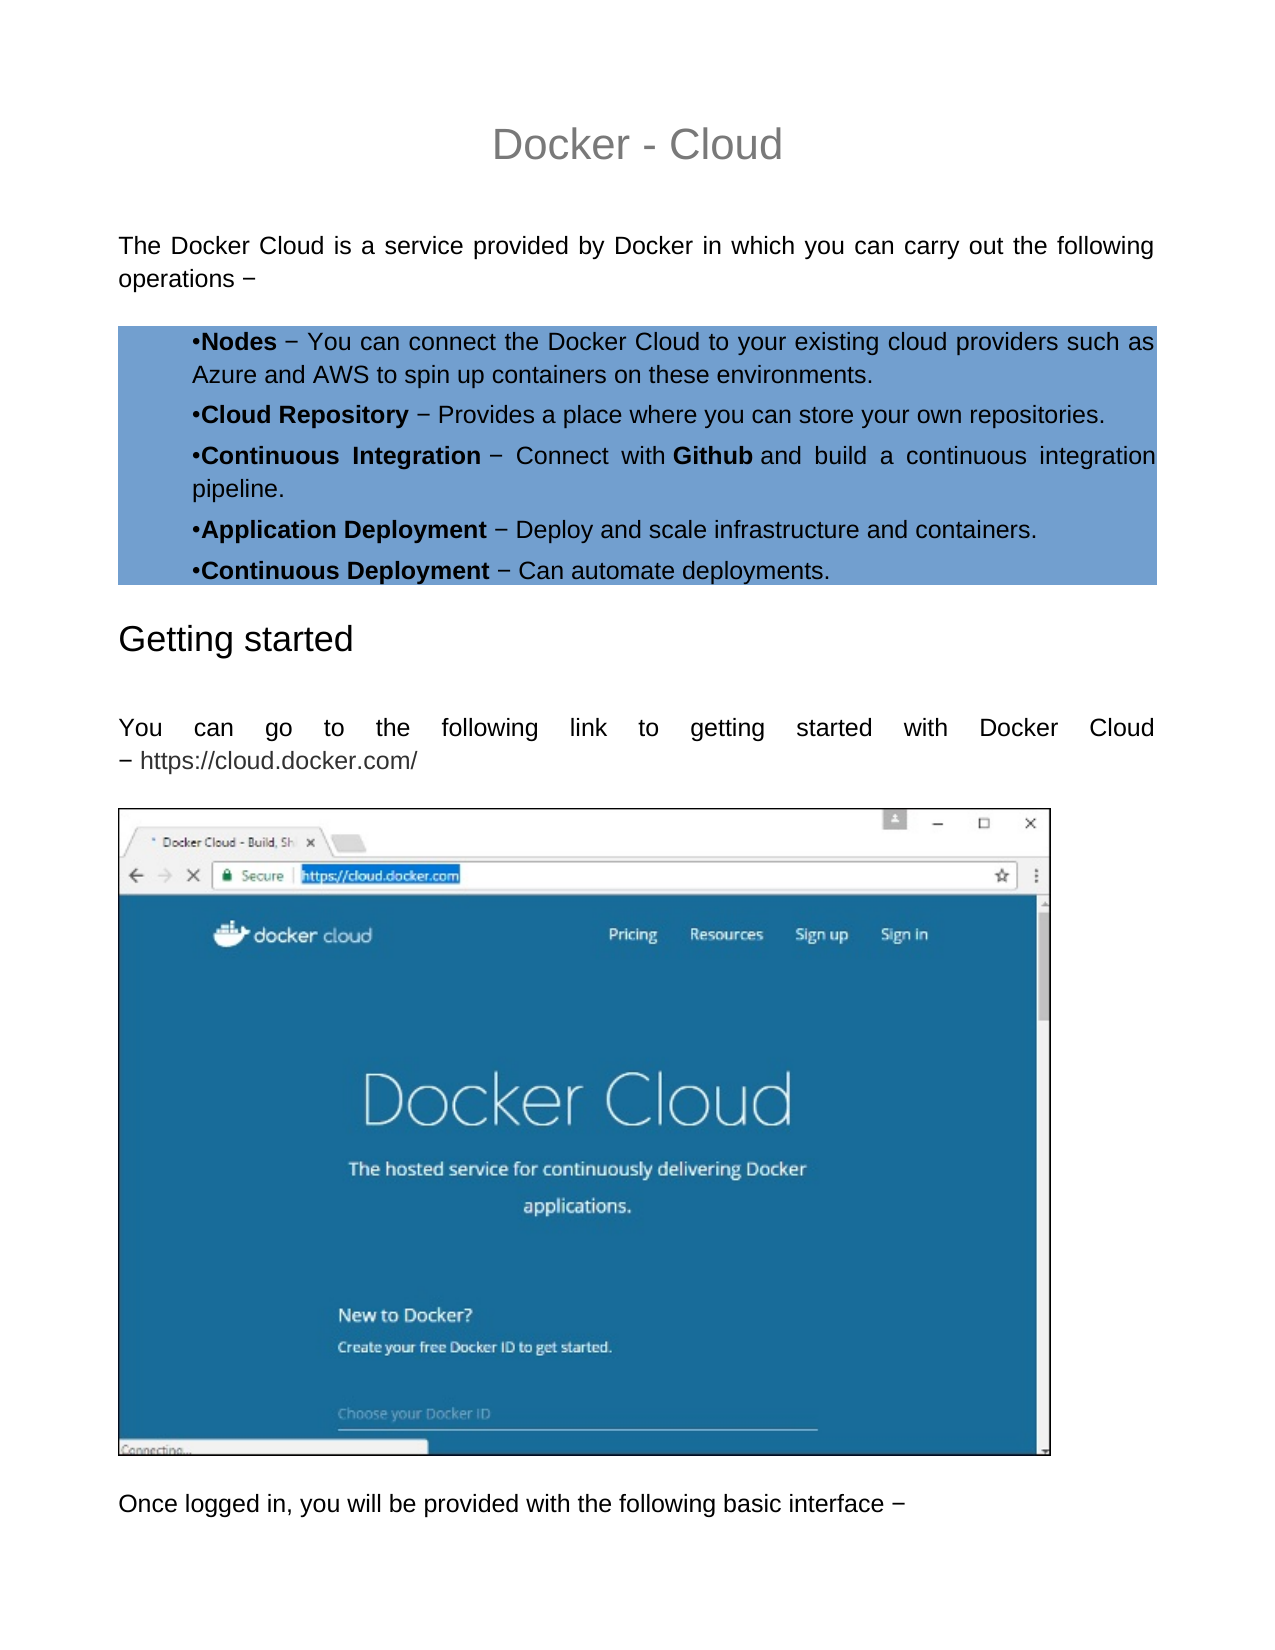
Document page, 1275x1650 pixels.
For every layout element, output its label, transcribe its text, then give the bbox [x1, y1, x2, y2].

subtitle Getting started [118, 618, 1157, 659]
list Continuous Deployment − Can automate deployments. [118, 556, 1157, 585]
picture [118, 808, 1051, 1456]
subtitle Docker - Cloud [118, 118, 1157, 168]
list Cloud Repository − Provides a place where you can store your own repositories. [118, 400, 1157, 429]
list Continuous Integration − Connect with Github and build a continuous integration pipeline. [118, 441, 1157, 503]
list Nodes − You can connect the Docker Cloud to your existing cloud providers such as Azure and AWS to spin up containers on these environments. [118, 326, 1157, 388]
list Application Deployment − Deploy and scale infrastructure and containers. [118, 515, 1157, 544]
text The Docker Cloud is a service provided by Docker in which you can carry out the following operations − [118, 231, 1157, 293]
text Once logged in, you will be provided with the following basic interface − [118, 1489, 1157, 1518]
text You can go to the following link to getting started with Docker Cloud − https://cloud.docker.com/ [118, 713, 1157, 775]
